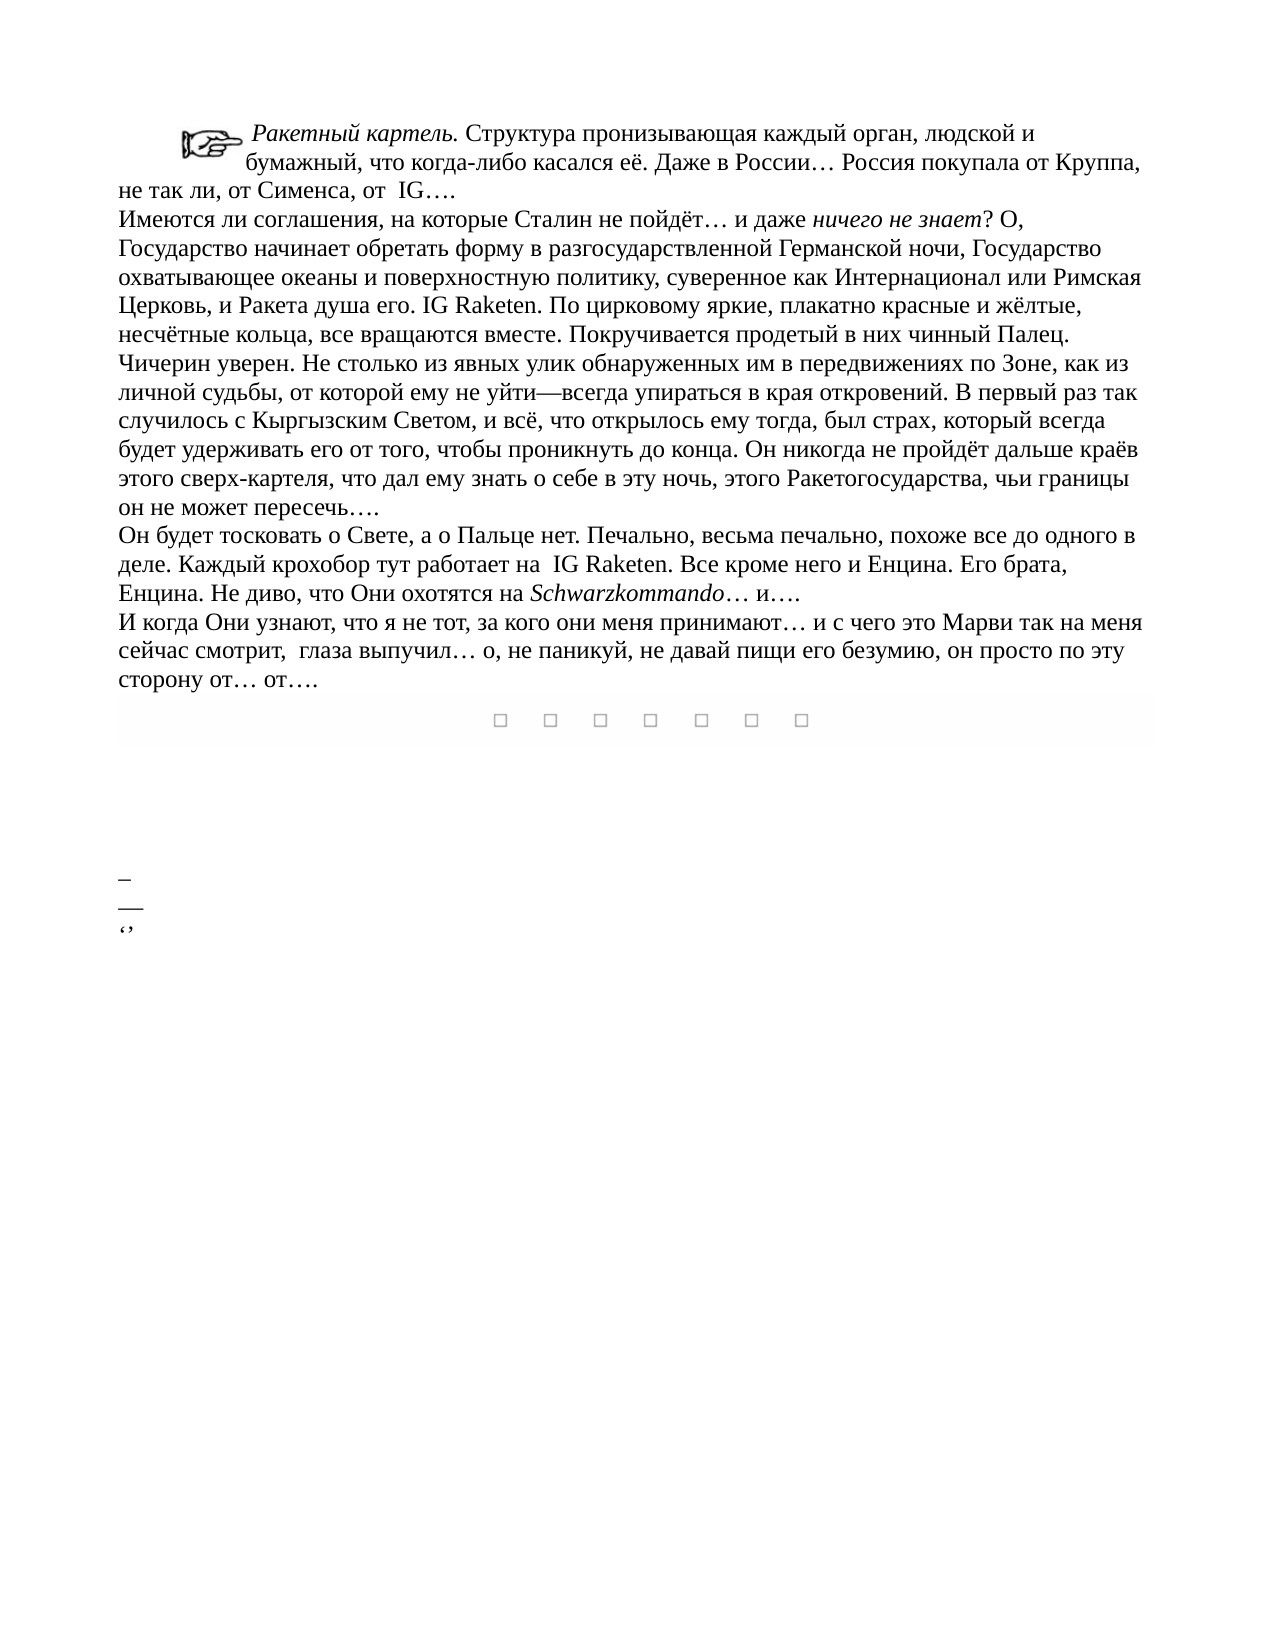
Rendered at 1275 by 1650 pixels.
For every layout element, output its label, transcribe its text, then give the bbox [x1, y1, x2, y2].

text Ракетный картель. Структура пронизывающая каждый орган, людской и бумажный, что когда-либо касался её. Даже в России… Россия покупала от Круппа, не так ли, от Сименса, от IG…. [118, 118, 1157, 204]
picture [118, 693, 1157, 748]
text Он будет тосковать о Свете, а о Пальце нет. Печально, весьма печально, похоже все до одного в деле. Каждый крохобор тут работает на IG Raketen. Все кроме него и Енцина. Его брата, Енцина. Не диво, что Они охотятся на Schwarzkommando… и…. [118, 521, 1157, 607]
text – [118, 863, 1157, 892]
text И когда Они узнают, что я не тот, за кого они меня принимают… и с чего это Марви так на меня сейчас смотрит, глаза выпучил… о, не паникуй, не давай пищи его безумию, он просто по эту сторону от… от…. [118, 607, 1157, 693]
text ‘’ [118, 921, 1157, 949]
text — [118, 892, 1157, 921]
text Имеются ли соглашения, на которые Сталин не пойдёт… и даже ничего не знает? О, Государство начинает обретать форму в разгосударствленной Германской ночи, Государство охватывающее океаны и поверхностную политику, суверенное как Интернационал или Римская Церковь, и Ракета душа его. IG Raketen. По цирковому яркие, плакатно красные и жёлтые, несчётные кольца, все вращаются вместе. Покручивается продетый в них чинный Палец. Чичерин уверен. Не столько из явных улик обнаруженных им в передвижениях по Зоне, как из личной судьбы, от которой ему не уйти—всегда упираться в края откровений. В первый раз так случилось с Кыргызским Светом, и всё, что открылось ему тогда, был страх, который всегда будет удерживать его от того, чтобы проникнуть до конца. Он никогда не пройдёт дальше краёв этого сверх-картеля, что дал ему знать о себе в эту ночь, этого Ракетогосударства, чьи границы он не может пересечь…. [118, 204, 1157, 521]
picture [176, 127, 245, 160]
